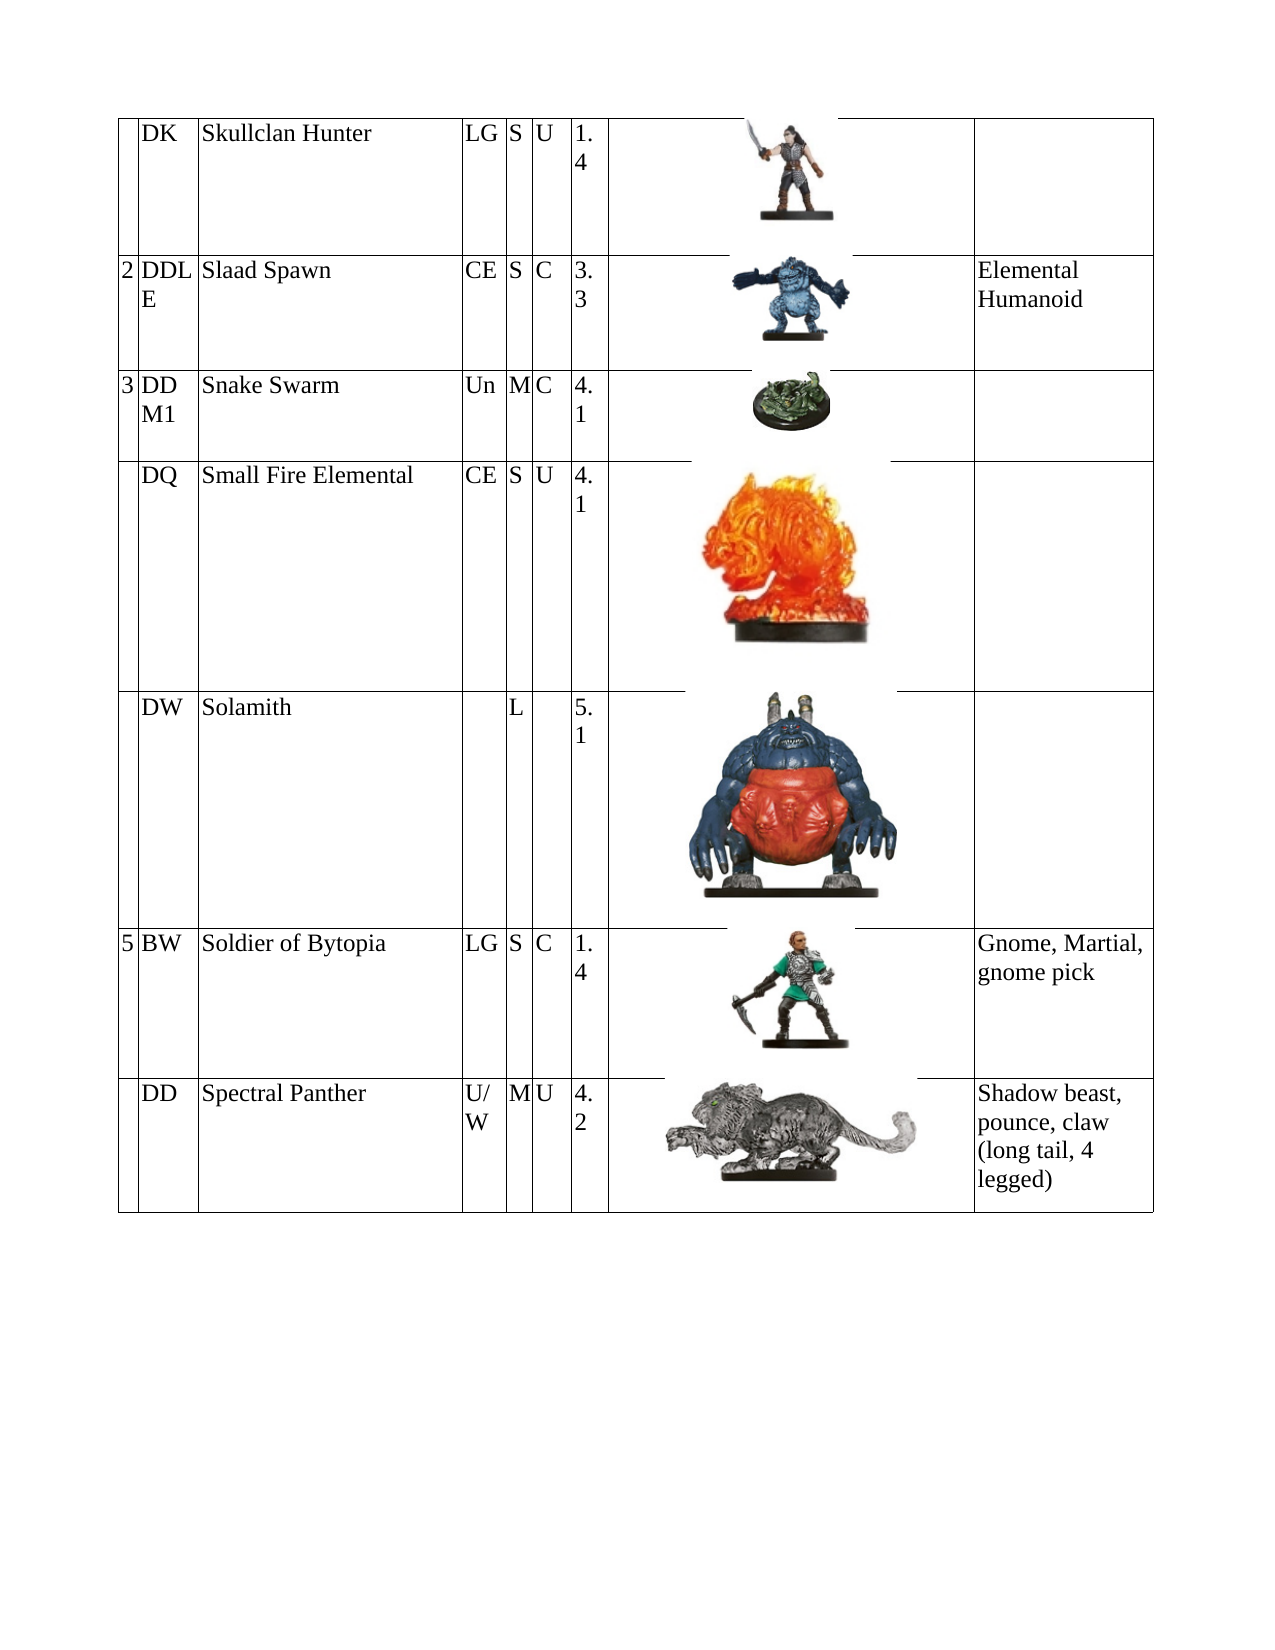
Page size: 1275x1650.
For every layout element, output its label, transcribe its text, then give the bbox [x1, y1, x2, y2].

table_cell [609, 1079, 974, 1212]
table_cell [609, 929, 974, 1078]
table_cell 1.4 [572, 119, 608, 255]
table_cell 5.1 [572, 692, 608, 928]
table_cell Un [463, 371, 506, 461]
table_cell Small Fire Elemental [199, 462, 462, 691]
table_cell DQ [139, 462, 198, 691]
table_cell S [507, 119, 532, 255]
table_cell [609, 256, 974, 370]
table_cell 4.1 [572, 371, 608, 461]
table_cell Elemental Humanoid [975, 256, 1153, 370]
table_cell 4.2 [572, 1079, 608, 1212]
picture [727, 927, 855, 1050]
table_cell S [507, 256, 532, 370]
table_cell S [507, 929, 532, 1078]
table_cell [975, 462, 1153, 691]
table_cell 3 [119, 371, 138, 461]
table_cell Snake Swarm [199, 371, 462, 461]
picture [691, 460, 891, 663]
table_cell [119, 1079, 138, 1212]
table_cell 2 [119, 256, 138, 370]
table_cell [463, 692, 506, 928]
table_cell [975, 692, 1153, 928]
table_cell 5 [119, 929, 138, 1078]
table_cell Spectral Panther [199, 1079, 462, 1212]
table_cell [609, 462, 974, 691]
table_cell L [507, 692, 532, 928]
table_cell Skullclan Hunter [199, 119, 462, 255]
picture [664, 1078, 918, 1183]
table_cell U [533, 462, 571, 691]
table_cell Gnome, Martial, gnome pick [975, 929, 1153, 1078]
picture [744, 118, 838, 227]
table_cell [119, 462, 138, 691]
table_cell C [533, 256, 571, 370]
table_cell CE [463, 256, 506, 370]
table_cell [533, 692, 571, 928]
picture [752, 370, 831, 432]
table_cell DDM1 [139, 371, 198, 461]
table_cell [975, 119, 1153, 255]
table_cell Slaad Spawn [199, 256, 462, 370]
table_cell [119, 692, 138, 928]
table_cell CE [463, 462, 506, 691]
table_cell [609, 119, 974, 255]
table_cell 3.3 [572, 256, 608, 370]
picture [685, 691, 897, 899]
table_cell C [533, 929, 571, 1078]
table_cell 1.4 [572, 929, 608, 1078]
table_cell DK [139, 119, 198, 255]
table_cell Shadow beast, pounce, claw (long tail, 4 legged) [975, 1079, 1153, 1212]
table_cell M [507, 371, 532, 461]
table_cell [975, 371, 1153, 461]
table_cell S [507, 462, 532, 691]
table_cell U [533, 1079, 571, 1212]
picture [729, 255, 853, 342]
table_cell C [533, 371, 571, 461]
table_cell U/W [463, 1079, 506, 1212]
table_cell DD [139, 1079, 198, 1212]
table_cell LG [463, 119, 506, 255]
table_cell 4.1 [572, 462, 608, 691]
table_cell M [507, 1079, 532, 1212]
table_cell Solamith [199, 692, 462, 928]
table_cell BW [139, 929, 198, 1078]
table_cell DDLE [139, 256, 198, 370]
table_cell Soldier of Bytopia [199, 929, 462, 1078]
table_cell DW [139, 692, 198, 928]
table_cell U [533, 119, 571, 255]
table_cell LG [463, 929, 506, 1078]
table_cell [609, 692, 974, 928]
table_cell [609, 371, 974, 461]
table_cell [119, 119, 138, 255]
